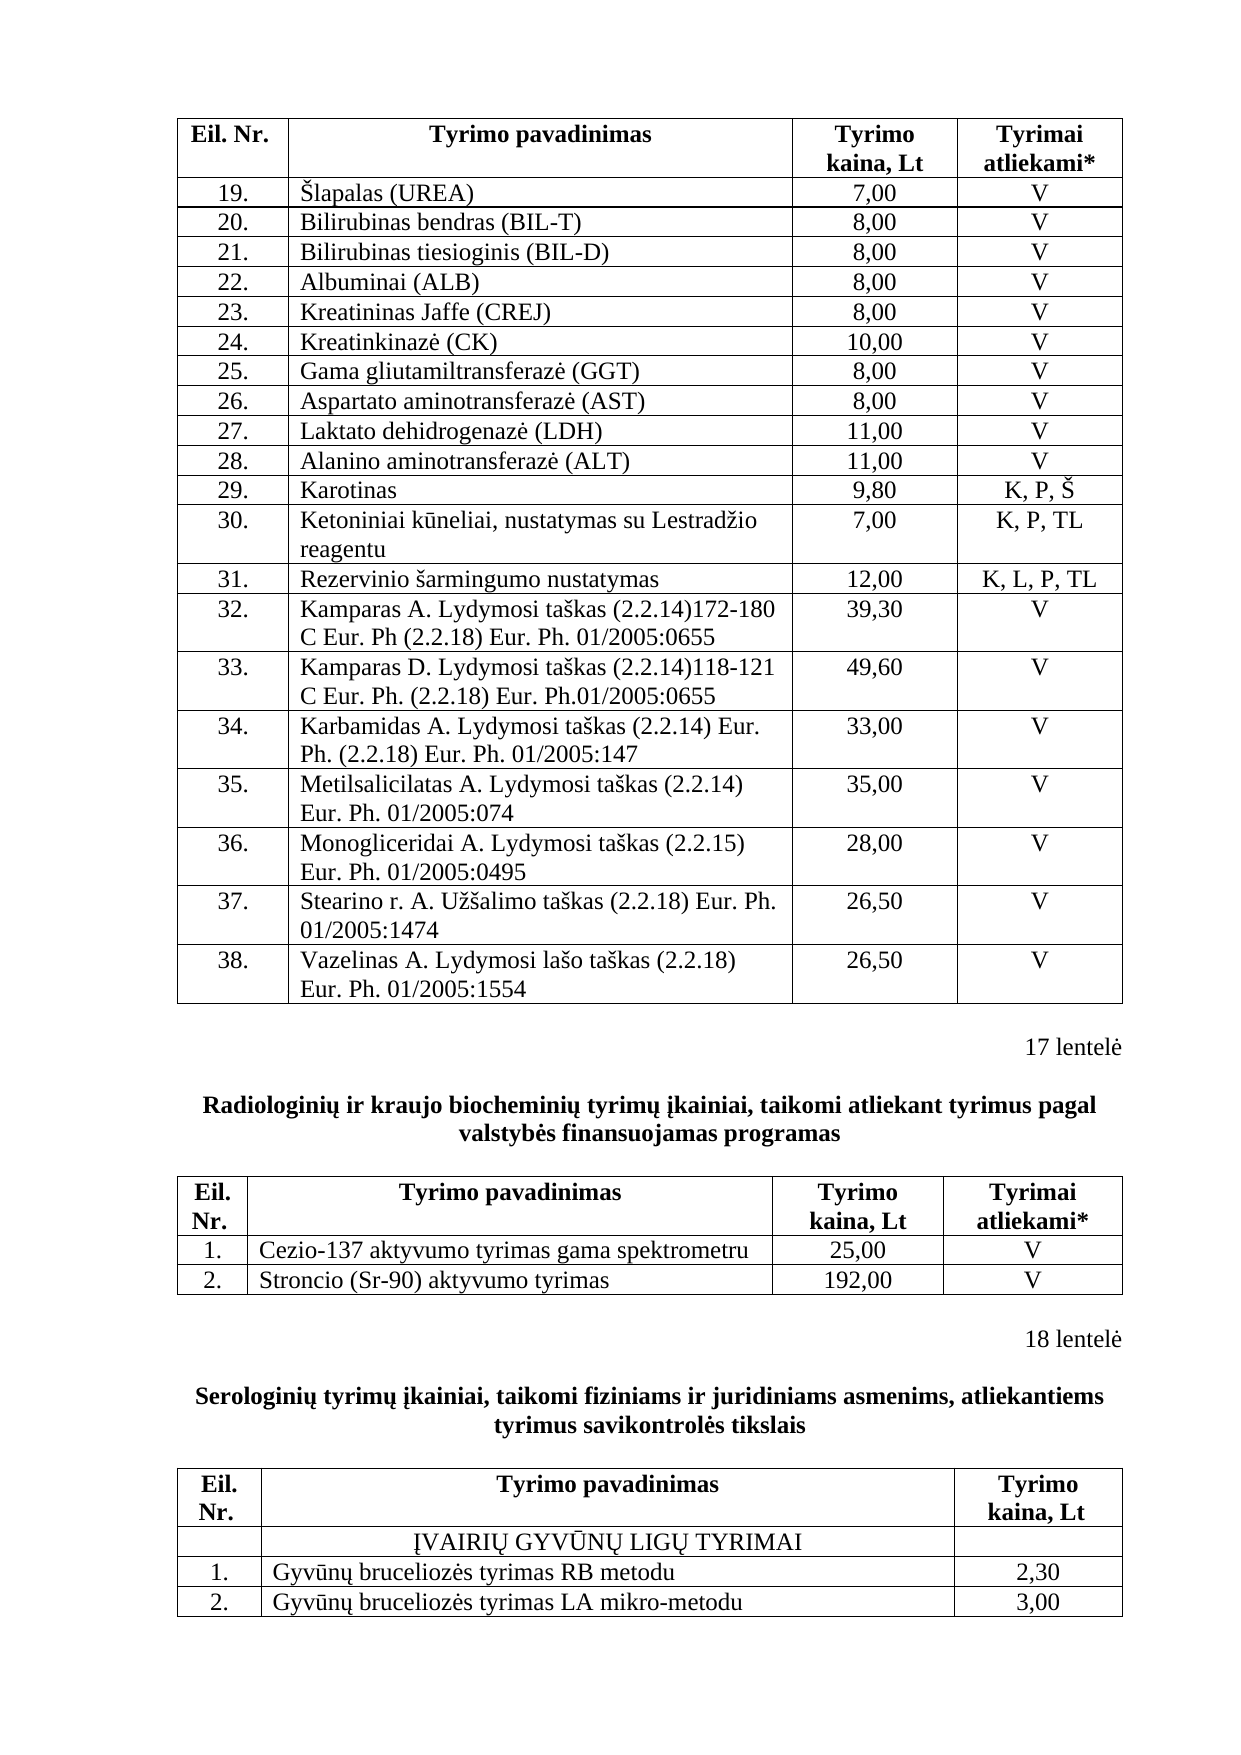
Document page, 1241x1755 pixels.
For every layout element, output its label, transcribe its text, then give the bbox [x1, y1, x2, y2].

table_cell 37. [178, 886, 288, 944]
table_header Tyrimo kaina, Lt [773, 1177, 943, 1234]
table_cell Kreatinkinazė (CK) [289, 327, 792, 355]
table_cell 34. [178, 711, 288, 768]
table_header Tyrimo kaina, Lt [793, 119, 957, 177]
table_cell Karotinas [289, 476, 792, 504]
table_cell 33,00 [793, 711, 957, 768]
table_cell 9,80 [793, 476, 957, 504]
table_cell Kreatininas Jaffe (CREJ) [289, 297, 792, 326]
table_cell 33. [178, 652, 288, 710]
table_cell K, P, Š [958, 476, 1122, 504]
table_cell 32. [178, 594, 288, 651]
table_header Eil. Nr. [178, 1177, 247, 1234]
table_cell V [958, 594, 1122, 651]
table_cell Gyvūnų bruceliozės tyrimas LA mikro-metodu [262, 1587, 954, 1616]
table_cell V [944, 1265, 1122, 1294]
table_cell Kamparas A. Lydymosi taškas (2.2.14)172-180 C Eur. Ph (2.2.18) Eur. Ph. 01/2005:0655 [289, 594, 792, 651]
table_cell Bilirubinas tiesioginis (BIL-D) [289, 237, 792, 266]
table_cell Kamparas D. Lydymosi taškas (2.2.14)118-121 C Eur. Ph. (2.2.18) Eur. Ph.01/2005:0655 [289, 652, 792, 710]
table_cell 38. [178, 945, 288, 1002]
table_cell 19. [178, 178, 288, 206]
table_cell Bilirubinas bendras (BIL-T) [289, 208, 792, 236]
table_cell V [958, 386, 1122, 415]
table_cell Laktato dehidrogenazė (LDH) [289, 416, 792, 445]
table_cell 2. [178, 1587, 261, 1616]
table_cell V [958, 828, 1122, 885]
table_cell Metilsalicilatas A. Lydymosi taškas (2.2.14) Eur. Ph. 01/2005:074 [289, 769, 792, 827]
table_cell 1. [178, 1236, 247, 1264]
table_cell Gyvūnų bruceliozės tyrimas RB metodu [262, 1557, 954, 1586]
table_cell [955, 1527, 1122, 1556]
table_header Tyrimo pavadinimas [248, 1177, 772, 1234]
table_header Tyrimai atliekami* [958, 119, 1122, 177]
table_cell Šlapalas (UREA) [289, 178, 792, 206]
table_cell 29. [178, 476, 288, 504]
table_cell V [958, 945, 1122, 1002]
table_cell 7,00 [793, 178, 957, 206]
table_cell V [944, 1236, 1122, 1264]
table_cell Cezio-137 aktyvumo tyrimas gama spektrometru [248, 1236, 772, 1264]
table_cell K, L, P, TL [958, 564, 1122, 593]
text Radiologinių ir kraujo biocheminių tyrimų įkainiai, taikomi atliekant tyrimus pagal valstybės finansuojamas programas [177, 1090, 1122, 1147]
table_cell ĮVAIRIŲ GYVŪNŲ LIGŲ TYRIMAI [262, 1527, 954, 1556]
table_cell V [958, 237, 1122, 266]
table_cell 36. [178, 828, 288, 885]
table_cell 20. [178, 208, 288, 236]
table_cell Stroncio (Sr-90) aktyvumo tyrimas [248, 1265, 772, 1294]
table_header Tyrimo kaina, Lt [955, 1469, 1122, 1526]
table_cell V [958, 711, 1122, 768]
table_cell 11,00 [793, 416, 957, 445]
table_cell 25,00 [773, 1236, 943, 1264]
table_cell Gama gliutamiltransferazė (GGT) [289, 356, 792, 385]
table_cell Karbamidas A. Lydymosi taškas (2.2.14) Eur. Ph. (2.2.18) Eur. Ph. 01/2005:147 [289, 711, 792, 768]
table_cell 25. [178, 356, 288, 385]
table_cell 8,00 [793, 208, 957, 236]
table_cell 12,00 [793, 564, 957, 593]
table_cell 26. [178, 386, 288, 415]
table_cell V [958, 178, 1122, 206]
text 18 lentelė [177, 1324, 1122, 1353]
table_cell V [958, 297, 1122, 326]
table_cell 35,00 [793, 769, 957, 827]
table_cell 8,00 [793, 386, 957, 415]
table_cell 30. [178, 505, 288, 563]
table_cell K, P, TL [958, 505, 1122, 563]
table_header Tyrimai atliekami* [944, 1177, 1122, 1234]
table_cell 35. [178, 769, 288, 827]
table_cell 26,50 [793, 886, 957, 944]
table_cell V [958, 652, 1122, 710]
table_cell V [958, 267, 1122, 296]
table_cell Monogliceridai A. Lydymosi taškas (2.2.15) Eur. Ph. 01/2005:0495 [289, 828, 792, 885]
table_cell 24. [178, 327, 288, 355]
text 17 lentelė [177, 1032, 1122, 1061]
table_cell 22. [178, 267, 288, 296]
table_cell 21. [178, 237, 288, 266]
table_cell 2,30 [955, 1557, 1122, 1586]
table_cell 39,30 [793, 594, 957, 651]
table_cell Aspartato aminotransferazė (AST) [289, 386, 792, 415]
table_cell 26,50 [793, 945, 957, 1002]
table_cell 23. [178, 297, 288, 326]
table_header Tyrimo pavadinimas [262, 1469, 954, 1526]
text Serologinių tyrimų įkainiai, taikomi fiziniams ir juridiniams asmenims, atliekantiems tyrimus savikontrolės tikslais [177, 1381, 1122, 1439]
table_cell 2. [178, 1265, 247, 1294]
table_cell 31. [178, 564, 288, 593]
table_cell 27. [178, 416, 288, 445]
table_cell Vazelinas A. Lydymosi lašo taškas (2.2.18) Eur. Ph. 01/2005:1554 [289, 945, 792, 1002]
table_cell Rezervinio šarmingumo nustatymas [289, 564, 792, 593]
table_cell 8,00 [793, 267, 957, 296]
table_cell V [958, 769, 1122, 827]
table_header Eil. Nr. [178, 1469, 261, 1526]
table_cell 8,00 [793, 237, 957, 266]
table_cell 28. [178, 446, 288, 474]
table_cell Alanino aminotransferazė (ALT) [289, 446, 792, 474]
table_cell V [958, 446, 1122, 474]
table_cell V [958, 416, 1122, 445]
table_cell 3,00 [955, 1587, 1122, 1616]
table_cell Ketoniniai kūneliai, nustatymas su Lestradžio reagentu [289, 505, 792, 563]
table_cell V [958, 208, 1122, 236]
table_cell 1. [178, 1557, 261, 1586]
table_cell 49,60 [793, 652, 957, 710]
table_cell [178, 1527, 261, 1556]
table_cell V [958, 886, 1122, 944]
table_cell 28,00 [793, 828, 957, 885]
table_cell 10,00 [793, 327, 957, 355]
table_cell V [958, 356, 1122, 385]
table_cell 7,00 [793, 505, 957, 563]
table_header Eil. Nr. [178, 119, 288, 177]
table_cell 192,00 [773, 1265, 943, 1294]
table_cell Albuminai (ALB) [289, 267, 792, 296]
table_cell Stearino r. A. Užšalimo taškas (2.2.18) Eur. Ph. 01/2005:1474 [289, 886, 792, 944]
table_cell 8,00 [793, 356, 957, 385]
table_cell V [958, 327, 1122, 355]
table_cell 8,00 [793, 297, 957, 326]
table_cell 11,00 [793, 446, 957, 474]
table_header Tyrimo pavadinimas [289, 119, 792, 177]
